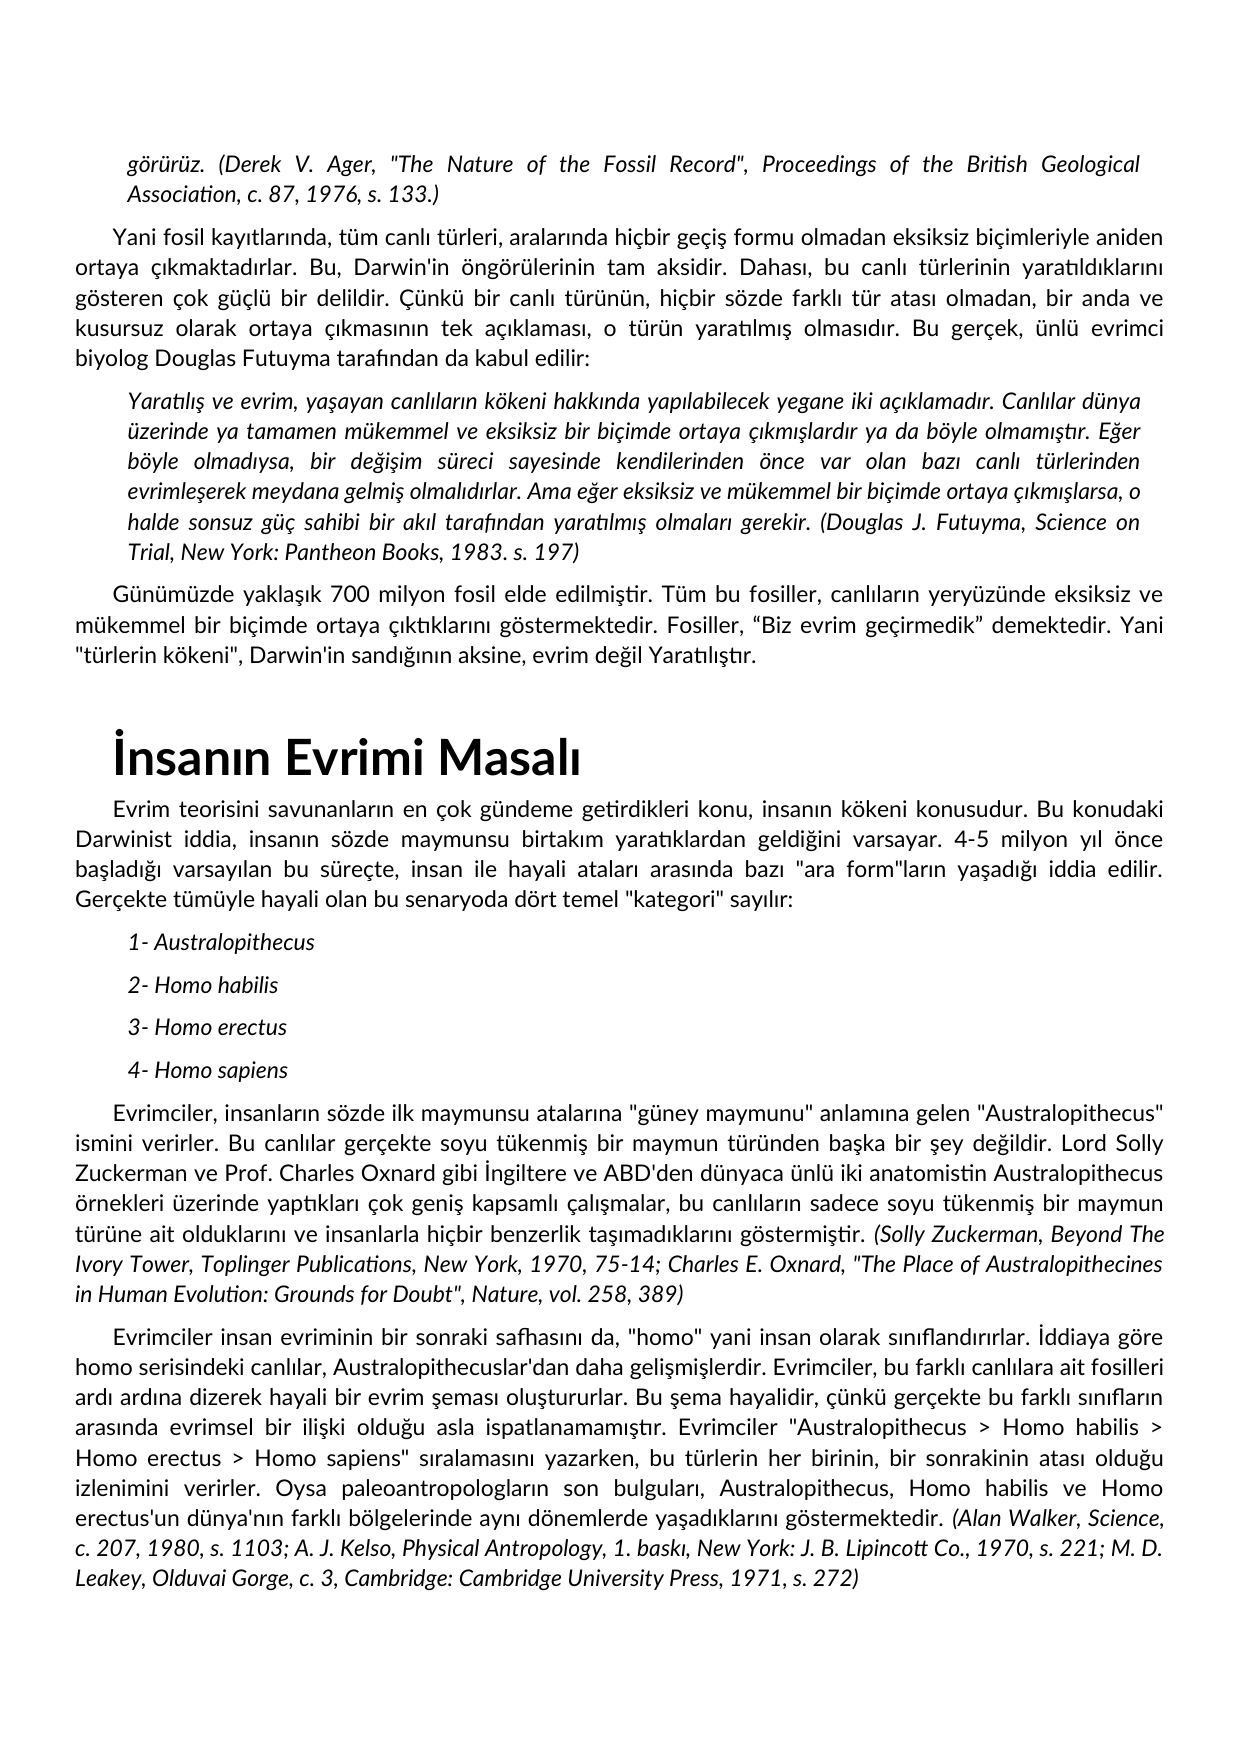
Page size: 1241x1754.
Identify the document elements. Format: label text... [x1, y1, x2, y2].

text Evrim teorisini savunanların en çok gündeme getirdikleri konu, insanın kökeni konusudur. Bu konudaki Darwinist iddia, insanın sözde maymunsu birtakım yaratıklardan geldiğini varsayar. 4-5 milyon yıl önce başladığı varsayılan bu süreçte, insan ile hayali ataları arasında bazı "ara form"ların yaşadığı iddia edilir. Gerçekte tümüyle hayali olan bu senaryoda dört temel "kategori" sayılır: [75, 794, 1165, 912]
text Yani fosil kayıtlarında, tüm canlı türleri, aralarında hiçbir geçiş formu olmadan eksiksiz biçimleriyle aniden ortaya çıkmaktadırlar. Bu, Darwin'in öngörülerinin tam aksidir. Dahası, bu canlı türlerinin yaratıldıklarını gösteren çok güçlü bir delildir. Çünkü bir canlı türünün, hiçbir sözde farklı tür atası olmadan, bir anda ve kusursuz olarak ortaya çıkmasının tek açıklaması, o türün yaratılmış olmasıdır. Bu gerçek, ünlü evrimci biyolog Douglas Futuyma tarafından da kabul edilir: [75, 223, 1165, 371]
text 1- Australopithecus [127, 928, 1143, 955]
text Evrimciler insan evriminin bir sonraki safhasını da, "homo" yani insan olarak sınıflandırırlar. İddiaya göre homo serisindeki canlılar, Australopithecuslar'dan daha gelişmişlerdir. Evrimciler, bu farklı canlılara ait fosilleri ardı ardına dizerek hayali bir evrim şeması oluştururlar. Bu şema hayalidir, çünkü gerçekte bu farklı sınıfların arasında evrimsel bir ilişki olduğu asla ispatlanamamıştır. Evrimciler "Australopithecus > Homo habilis > Homo erectus > Homo sapiens" sıralamasını yazarken, bu türlerin her birinin, bir sonrakinin atası olduğu izlenimini verirler. Oysa paleoantropologların son bulguları, Australopithecus, Homo habilis ve Homo erectus'un dünya'nın farklı bölgelerinde aynı dönemlerde yaşadıklarını göstermektedir. (Alan Walker, Science, c. 207, 1980, s. 1103; A. J. Kelso, Physical Antropology, 1. baskı, New York: J. B. Lipincott Co., 1970, s. 221; M. D. Leakey, Olduvai Gorge, c. 3, Cambridge: Cambridge University Press, 1971, s. 272) [75, 1322, 1165, 1592]
text Yaratılış ve evrim, yaşayan canlıların kökeni hakkında yapılabilecek yegane iki açıklamadır. Canlılar dünya üzerinde ya tamamen mükemmel ve eksiksiz bir biçimde ortaya çıkmışlardır ya da böyle olmamıştır. Eğer böyle olmadıysa, bir değişim süreci sayesinde kendilerinden önce var olan bazı canlı türlerinden evrimleşerek meydana gelmiş olmalıdırlar. Ama eğer eksiksiz ve mükemmel bir biçimde ortaya çıkmışlarsa, o halde sonsuz güç sahibi bir akıl tarafından yaratılmış olmaları gerekir. (Douglas J. Futuyma, Science on Trial, New York: Pantheon Books, 1983. s. 197) [127, 386, 1143, 565]
text 2- Homo habilis [127, 970, 1143, 998]
text 3- Homo erectus [127, 1013, 1143, 1041]
text Evrimciler, insanların sözde ilk maymunsu atalarına "güney maymunu" anlamına gelen "Australopithecus" ismini verirler. Bu canlılar gerçekte soyu tükenmiş bir maymun türünden başka bir şey değildir. Lord Solly Zuckerman ve Prof. Charles Oxnard gibi İngiltere ve ABD'den dünyaca ünlü iki anatomistin Australopithecus örnekleri üzerinde yaptıkları çok geniş kapsamlı çalışmalar, bu canlıların sadece soyu tükenmiş bir maymun türüne ait olduklarını ve insanlarla hiçbir benzerlik taşımadıklarını göstermiştir. (Solly Zuckerman, Beyond The Ivory Tower, Toplinger Publications, New York, 1970, 75-14; Charles E. Oxnard, "The Place of Australopithecines in Human Evolution: Grounds for Doubt", Nature, vol. 258, 389) [75, 1098, 1165, 1307]
subtitle İnsanın Evrimi Masalı [112, 726, 1165, 786]
text Günümüzde yaklaşık 700 milyon fosil elde edilmiştir. Tüm bu fosiller, canlıların yeryüzünde eksiksiz ve mükemmel bir biçimde ortaya çıktıklarını göstermektedir. Fosiller, “Biz evrim geçirmedik” demektedir. Yani "türlerin kökeni", Darwin'in sandığının aksine, evrim değil Yaratılıştır. [75, 580, 1165, 668]
text 4- Homo sapiens [127, 1056, 1143, 1083]
text görürüz. (Derek V. Ager, "The Nature of the Fossil Record", Proceedings of the British Geological Association, c. 87, 1976, s. 133.) [127, 150, 1143, 208]
